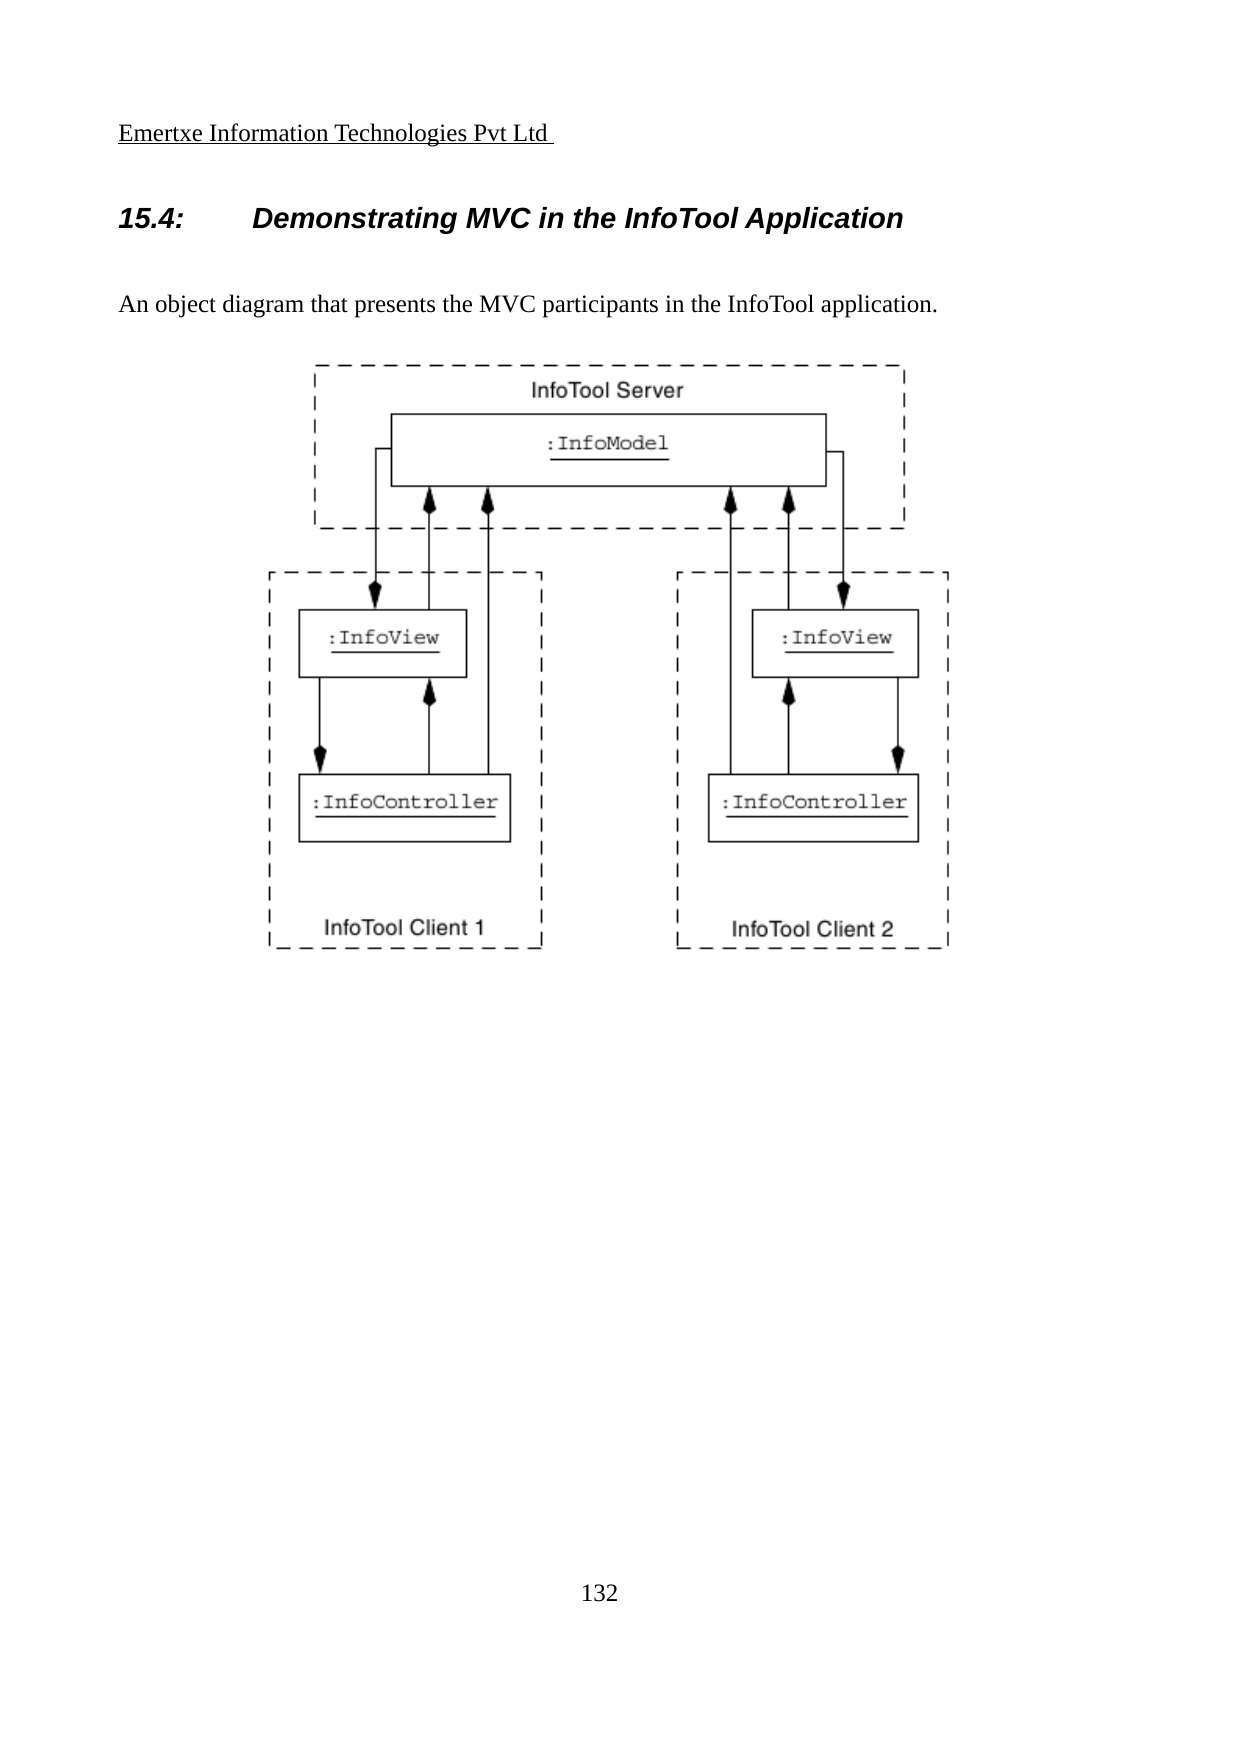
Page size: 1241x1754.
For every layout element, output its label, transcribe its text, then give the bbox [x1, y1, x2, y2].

subtitle Demonstrating MVC in the InfoTool Application [118, 201, 1122, 235]
picture [230, 330, 1010, 965]
text An object diagram that presents the MVC participants in the InfoTool application. [118, 289, 1122, 317]
